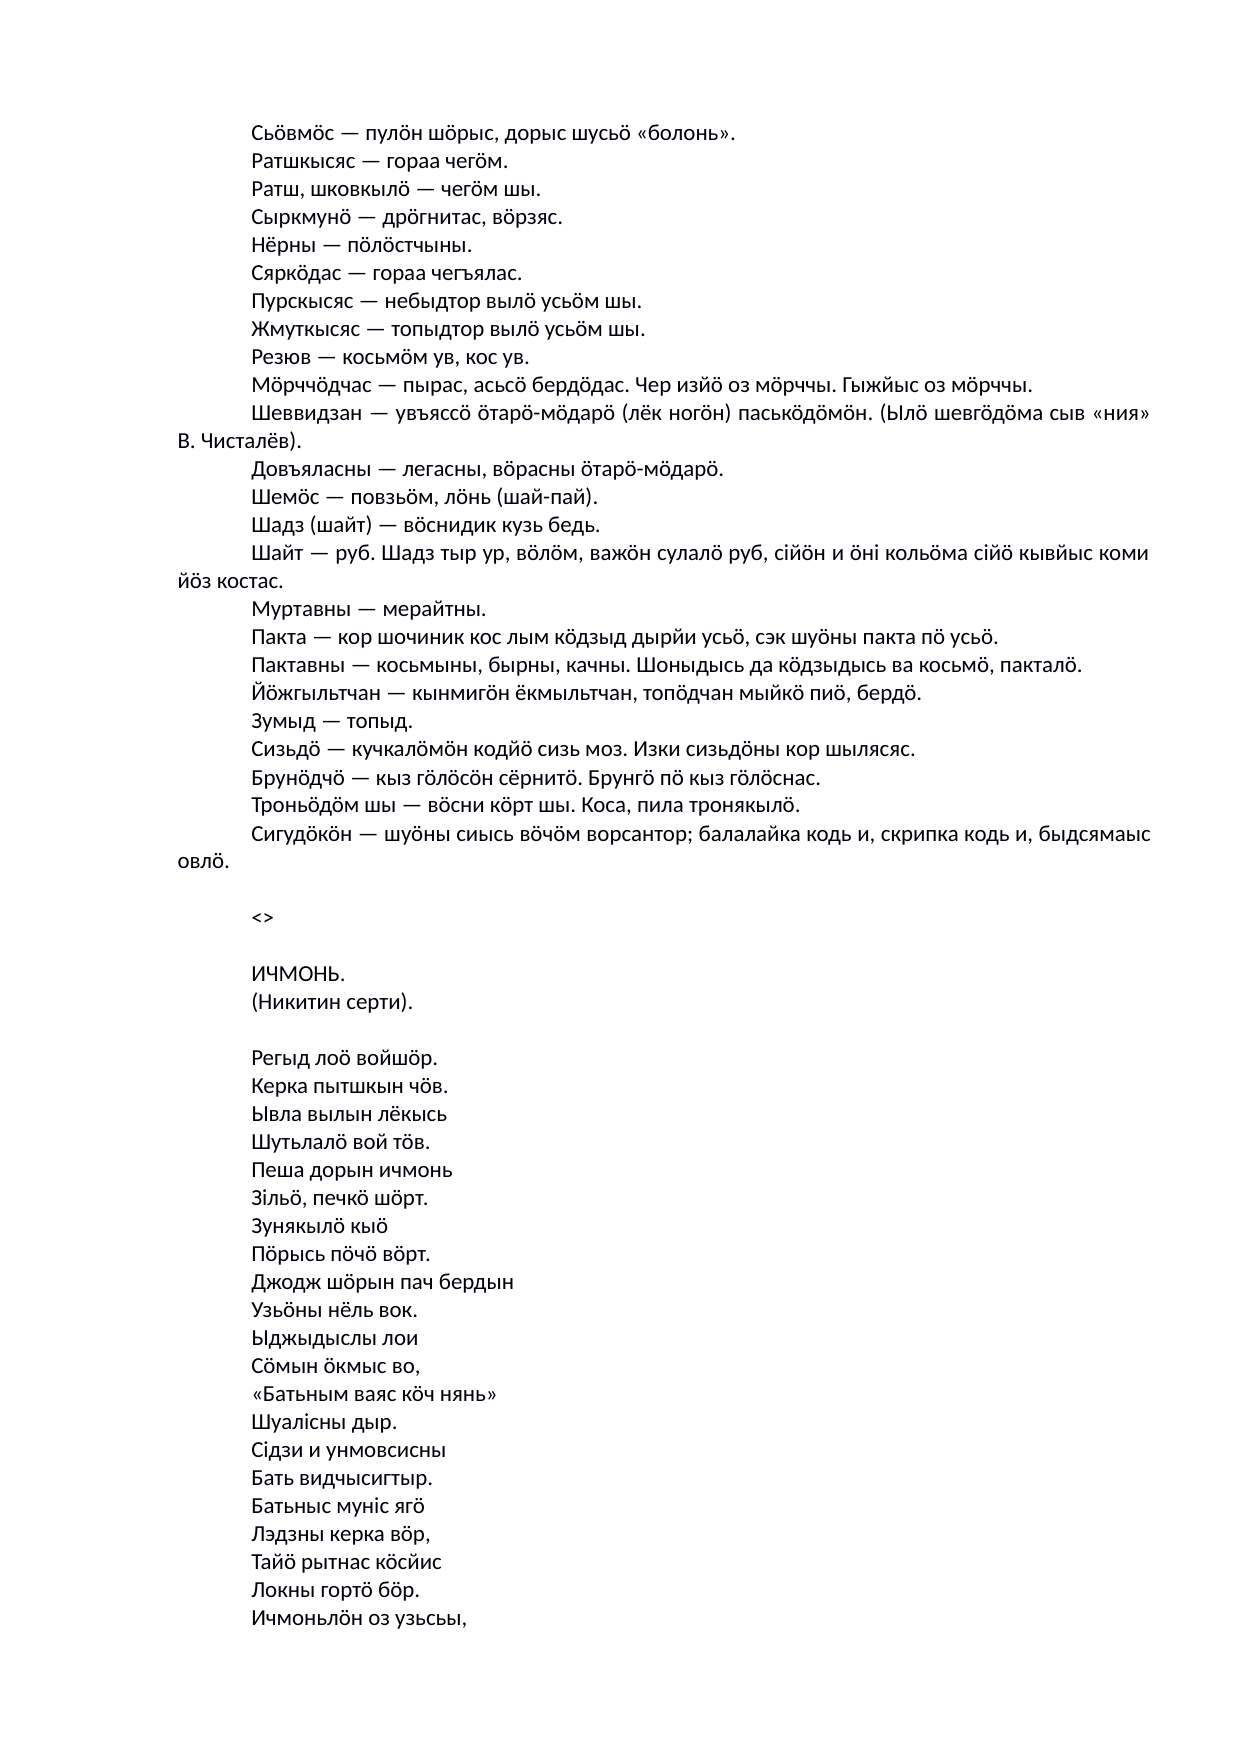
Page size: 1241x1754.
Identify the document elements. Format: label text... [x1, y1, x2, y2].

text Пактавны — косьмыны, бырны, качны. Шоныдысь да кӧдзыдысь ва косьмӧ, пакталӧ. [177, 651, 1152, 678]
text Муртавны — мерайтны. [177, 594, 1152, 622]
text Шайт — руб. Шадз тыр ур, вӧлӧм, важӧн сулалӧ руб, сійӧн и ӧні кольӧма сійӧ кывйыс коми йӧз костас. [177, 538, 1152, 594]
text Ратш, шковкылӧ — чегӧм шы. [177, 174, 1152, 202]
text Зільӧ, печкӧ шӧрт. [177, 1183, 1152, 1211]
text Зунякылӧ кыӧ [177, 1211, 1152, 1239]
text Жмуткысяс — топыдтор вылӧ усьӧм шы. [177, 314, 1152, 342]
text Шадз (шайт) — вӧснидик кузь бедь. [177, 510, 1152, 538]
text Регыд лоӧ войшӧр. [177, 1043, 1152, 1071]
text ИЧМОНЬ. [177, 959, 1152, 987]
text Ывла вылын лёкысь [177, 1099, 1152, 1127]
text Довъяласны — легасны, вӧрасны ӧтарӧ-мӧдарӧ. [177, 454, 1152, 482]
text Пӧрысь пӧчӧ вӧрт. [177, 1239, 1152, 1267]
text Нёрны — пӧлӧстчыны. [177, 230, 1152, 258]
text Сідзи и унмовсисны [177, 1435, 1152, 1463]
text Ратшкысяс — гораа чегӧм. [177, 146, 1152, 174]
text Мӧрччӧдчас — пырас, асьсӧ бердӧдас. Чер изйӧ оз мӧрччы. Гыжйыс оз мӧрччы. [177, 370, 1152, 398]
text Пурскысяс — небыдтор вылӧ усьӧм шы. [177, 286, 1152, 314]
text Ичмоньлӧн оз узьсьы, [177, 1603, 1152, 1631]
text Керка пытшкын чӧв. [177, 1071, 1152, 1099]
text Пеша дорын ичмонь [177, 1155, 1152, 1183]
text Сӧмын ӧкмыс во, [177, 1351, 1152, 1379]
text <> [177, 903, 1152, 931]
text Шеввидзан — увъяссӧ ӧтарӧ-мӧдарӧ (лёк ногӧн) паськӧдӧмӧн. (Ылӧ шевгӧдӧма сыв «ния» В. Чисталёв). [177, 398, 1152, 454]
text Ыджыдыслы лои [177, 1323, 1152, 1351]
text Сизьдӧ — кучкалӧмӧн кодйӧ сизь моз. Изки сизьдӧны кор шылясяс. [177, 734, 1152, 763]
text Джодж шӧрын пач бердын [177, 1267, 1152, 1295]
text Шемӧс — повзьӧм, лӧнь (шай-пай). [177, 482, 1152, 510]
text Сыркмунӧ — дрӧгнитас, вӧрзяс. [177, 202, 1152, 230]
text Зумыд — топыд. [177, 707, 1152, 734]
text Шуалісны дыр. [177, 1407, 1152, 1435]
text Брунӧдчӧ — кыз гӧлӧсӧн сёрнитӧ. Брунгӧ пӧ кыз гӧлӧснас. [177, 763, 1152, 791]
text Пакта — кор шочиник кос лым кӧдзыд дырйи усьӧ, сэк шуӧны пакта пӧ усьӧ. [177, 622, 1152, 651]
text Резюв — косьмӧм ув, кос ув. [177, 342, 1152, 370]
text «Батьным ваяс кӧч нянь» [177, 1379, 1152, 1407]
text Троньӧдӧм шы — вӧсни кӧрт шы. Коса, пила тронякылӧ. [177, 791, 1152, 819]
text Бать видчысигтыр. [177, 1463, 1152, 1491]
text Батьныс муніс ягӧ [177, 1491, 1152, 1519]
text Йӧжгыльтчан — кынмигӧн ёкмыльтчан, топӧдчан мыйкӧ пиӧ, бердӧ. [177, 678, 1152, 707]
text Сьӧвмӧс — пулӧн шӧрыс, дорыс шусьӧ «болонь». [177, 118, 1152, 146]
text (Никитин серти). [177, 987, 1152, 1015]
text Узьӧны нёль вок. [177, 1295, 1152, 1323]
text Локны гортӧ бӧр. [177, 1575, 1152, 1603]
text Тайӧ рытнас кӧсйис [177, 1547, 1152, 1575]
text Сяркӧдас — гораа чегъялас. [177, 258, 1152, 286]
text Лэдзны керка вӧр, [177, 1519, 1152, 1547]
text Шутьлалӧ вой тӧв. [177, 1127, 1152, 1155]
text Сигудӧкӧн — шуӧны сиысь вӧчӧм ворсантор; балалайка кодь и, скрипка кодь и, быдсямаыс овлӧ. [177, 819, 1152, 875]
